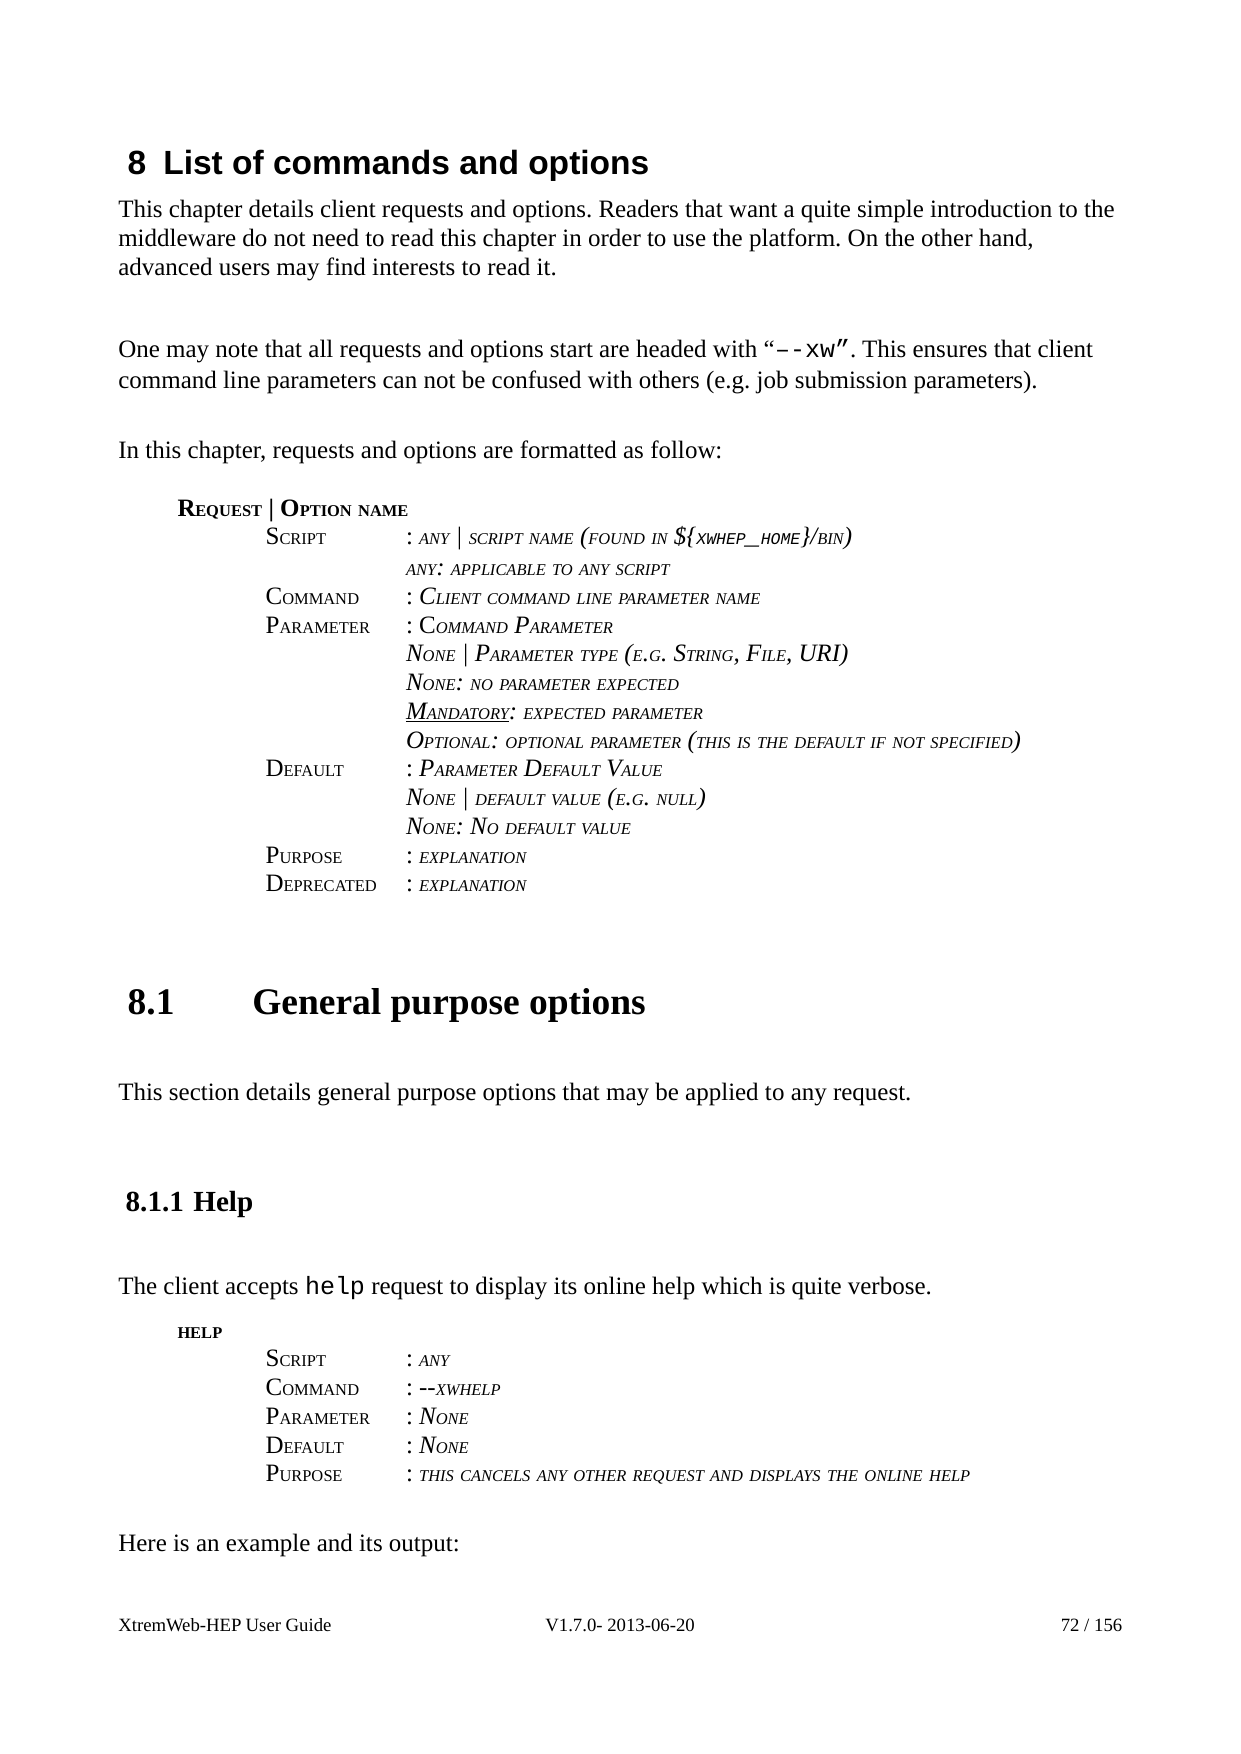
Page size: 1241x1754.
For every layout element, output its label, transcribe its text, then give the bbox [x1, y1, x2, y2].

text In this chapter, requests and options are formatted as follow: [118, 435, 1122, 464]
text Parameter : Command Parameter [265, 610, 1122, 638]
text None: no parameter expected [265, 667, 1122, 696]
text any: applicable to any script [265, 552, 1122, 581]
text None: No default value [265, 811, 1122, 840]
subtitle List of commands and options [118, 143, 1122, 182]
text Deprecated : explanation [265, 868, 1122, 897]
text Script : any | script name (found in ${xwhep_home}/bin) [265, 521, 1122, 552]
text Mandatory: expected parameter [265, 696, 1122, 725]
text Request | Option name [177, 493, 1122, 521]
subtitle Help [118, 1184, 1122, 1218]
text None | Parameter type (e.g. String, File, URI) [265, 638, 1122, 667]
text Here is an example and its output: [118, 1528, 1122, 1557]
text Purpose : explanation [265, 840, 1122, 868]
text help [177, 1315, 1122, 1343]
text Command : Client command line parameter name [265, 581, 1122, 610]
text This section details general purpose options that may be applied to any request. [118, 1077, 1122, 1105]
text None | default value (e.g. null) [265, 782, 1122, 811]
text The client accepts help request to display its online help which is quite verbose. [118, 1271, 1122, 1302]
text This chapter details client requests and options. Readers that want a quite simple introduction to the middleware do not need to read this chapter in order to use the platform. On the other hand, advanced users may find interests to read it. [118, 194, 1122, 281]
subtitle General purpose options [118, 980, 1122, 1023]
text Default : None [265, 1430, 1122, 1458]
text Parameter : None [265, 1401, 1122, 1430]
text One may note that all requests and options start are headed with “–-xw”. This ensures that client command line parameters can not be confused with others (e.g. job submission parameters). [118, 334, 1122, 394]
text Default : Parameter Default Value [265, 753, 1122, 782]
text Script : any [265, 1343, 1122, 1372]
text Command : --xwhelp [265, 1372, 1122, 1401]
text Purpose : this cancels any other request and displays the online help [265, 1458, 1122, 1487]
text Optional: optional parameter (this is the default if not specified) [265, 725, 1122, 753]
